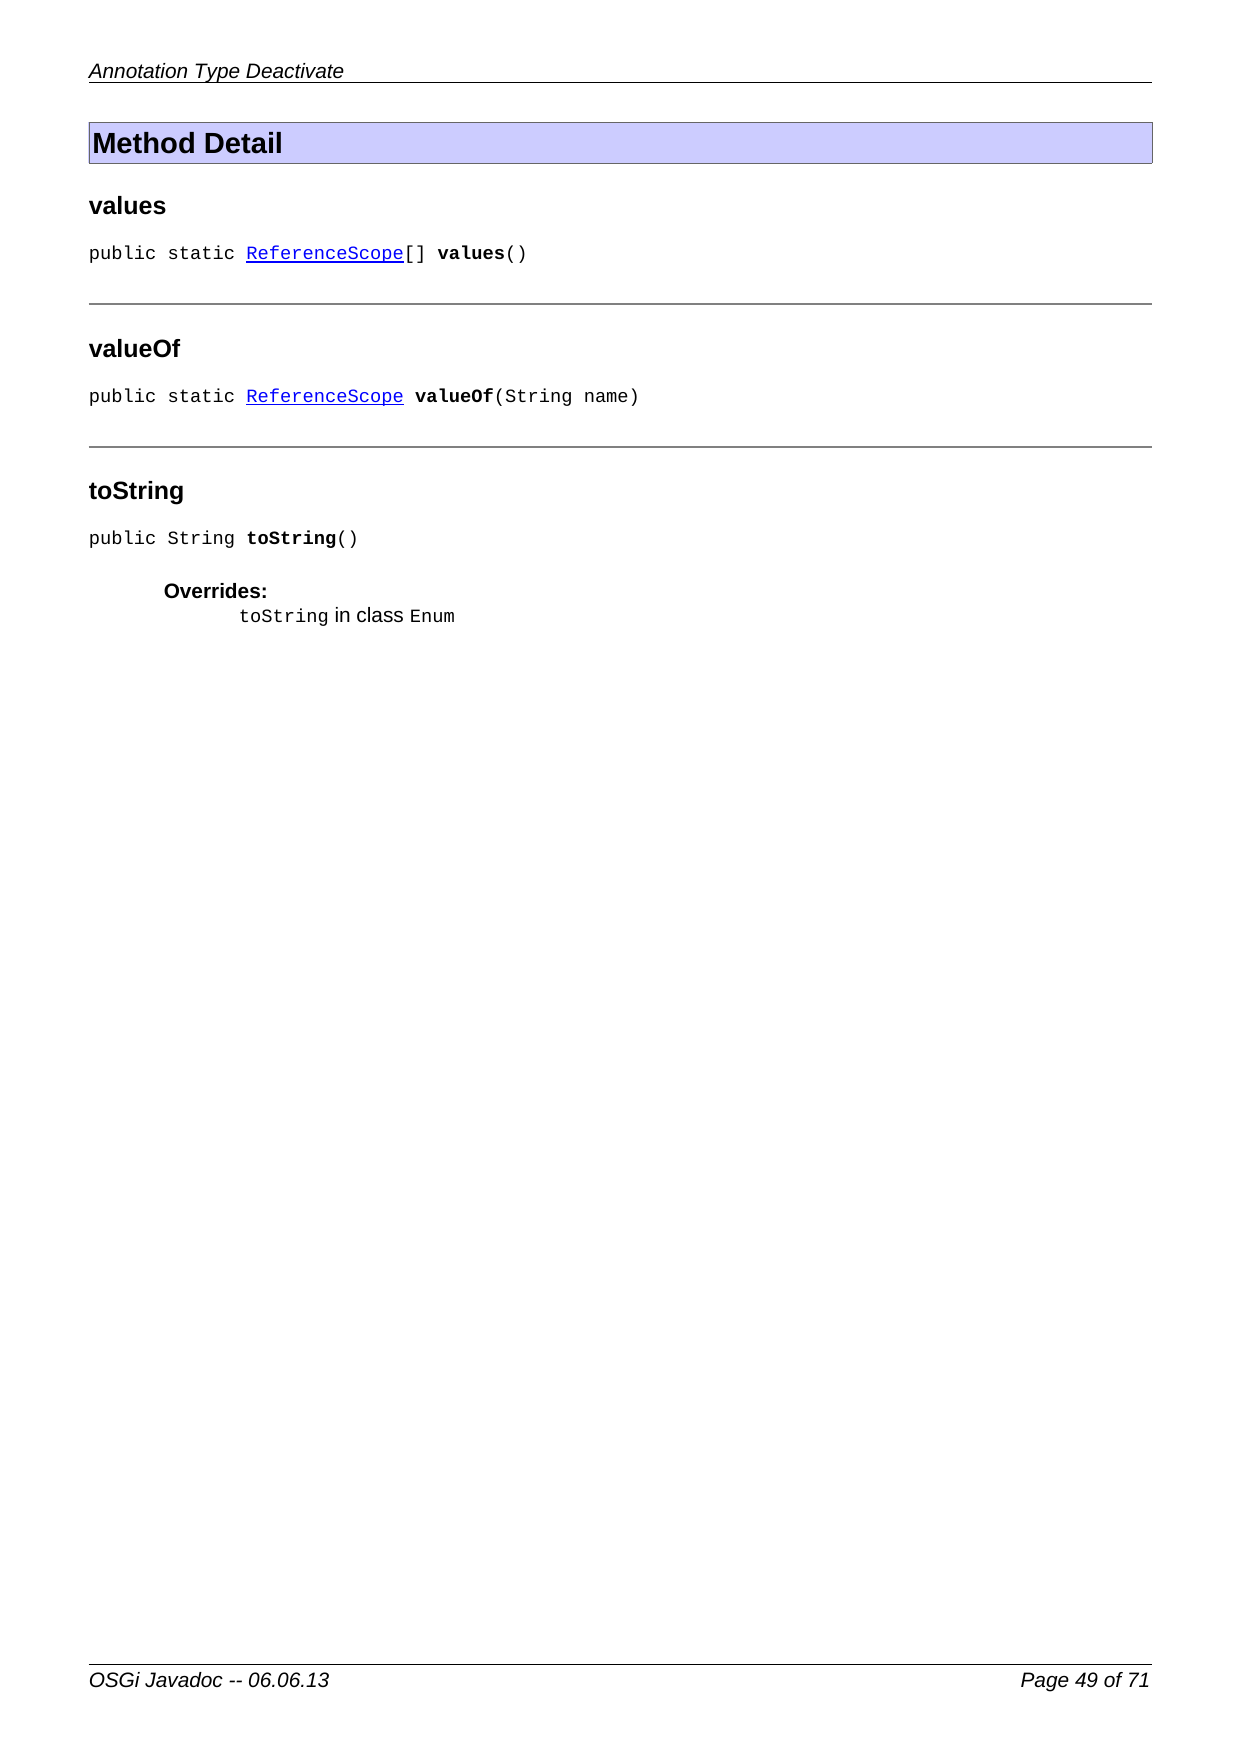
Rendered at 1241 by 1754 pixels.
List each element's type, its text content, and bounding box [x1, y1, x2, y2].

text toString in class Enum [238, 603, 1152, 628]
subtitle toString [88, 476, 1152, 505]
subtitle Method Detail [90, 123, 1152, 163]
subtitle valueOf [88, 334, 1152, 362]
text Overrides: [163, 579, 1152, 603]
text public static ReferenceScope valueOf(String name) [88, 387, 1152, 408]
text public String toString() [88, 529, 1152, 550]
subtitle values [88, 191, 1152, 220]
text public static ReferenceScope[] values() [88, 244, 1152, 265]
